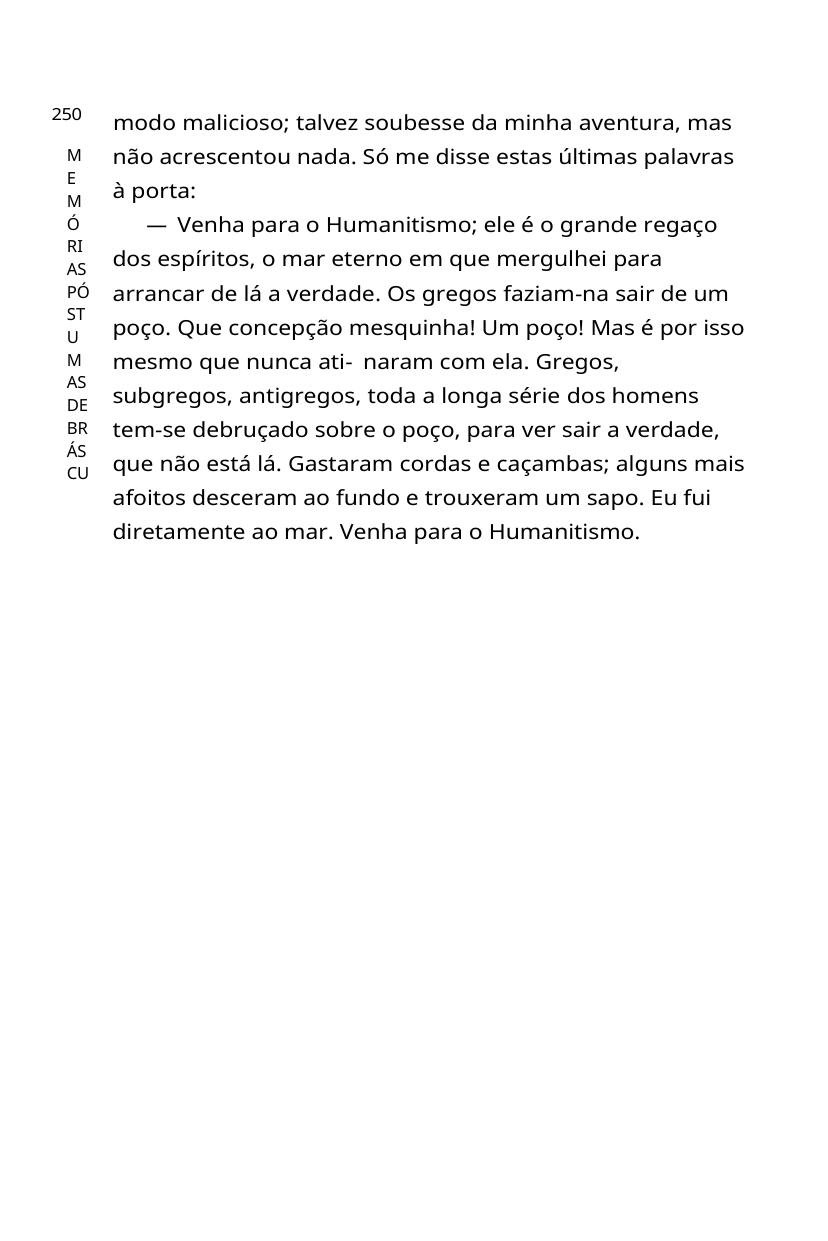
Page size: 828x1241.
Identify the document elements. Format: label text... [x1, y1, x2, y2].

text 250 modo malicioso; talvez soubesse da minha aventura, mas não acrescentou nada. Só me disse estas últimas palavras à porta: [51, 103, 738, 483]
list Venha para o Humanitismo; ele é o grande regaço dos espíritos, o mar eterno em que mergulhei para arrancar de lá a verdade. Os gregos faziam-na sair de um poço. Que concepção mesquinha! Um poço! Mas é por isso mesmo que nunca ati- naram com ela. Gregos, subgregos, antigregos, toda a longa série dos homens tem-se debruçado sobre o poço, para ver sair a verdade, que não está lá. Gastaram cordas e caçambas; alguns mais afoitos desceram ao fundo e trouxeram um sapo. Eu fui diretamente ao mar. Venha para o Humanitismo. [112, 211, 745, 546]
text MEMÓRIAS PÓSTUMAS DE BRÁS CUBAS [67, 144, 90, 483]
